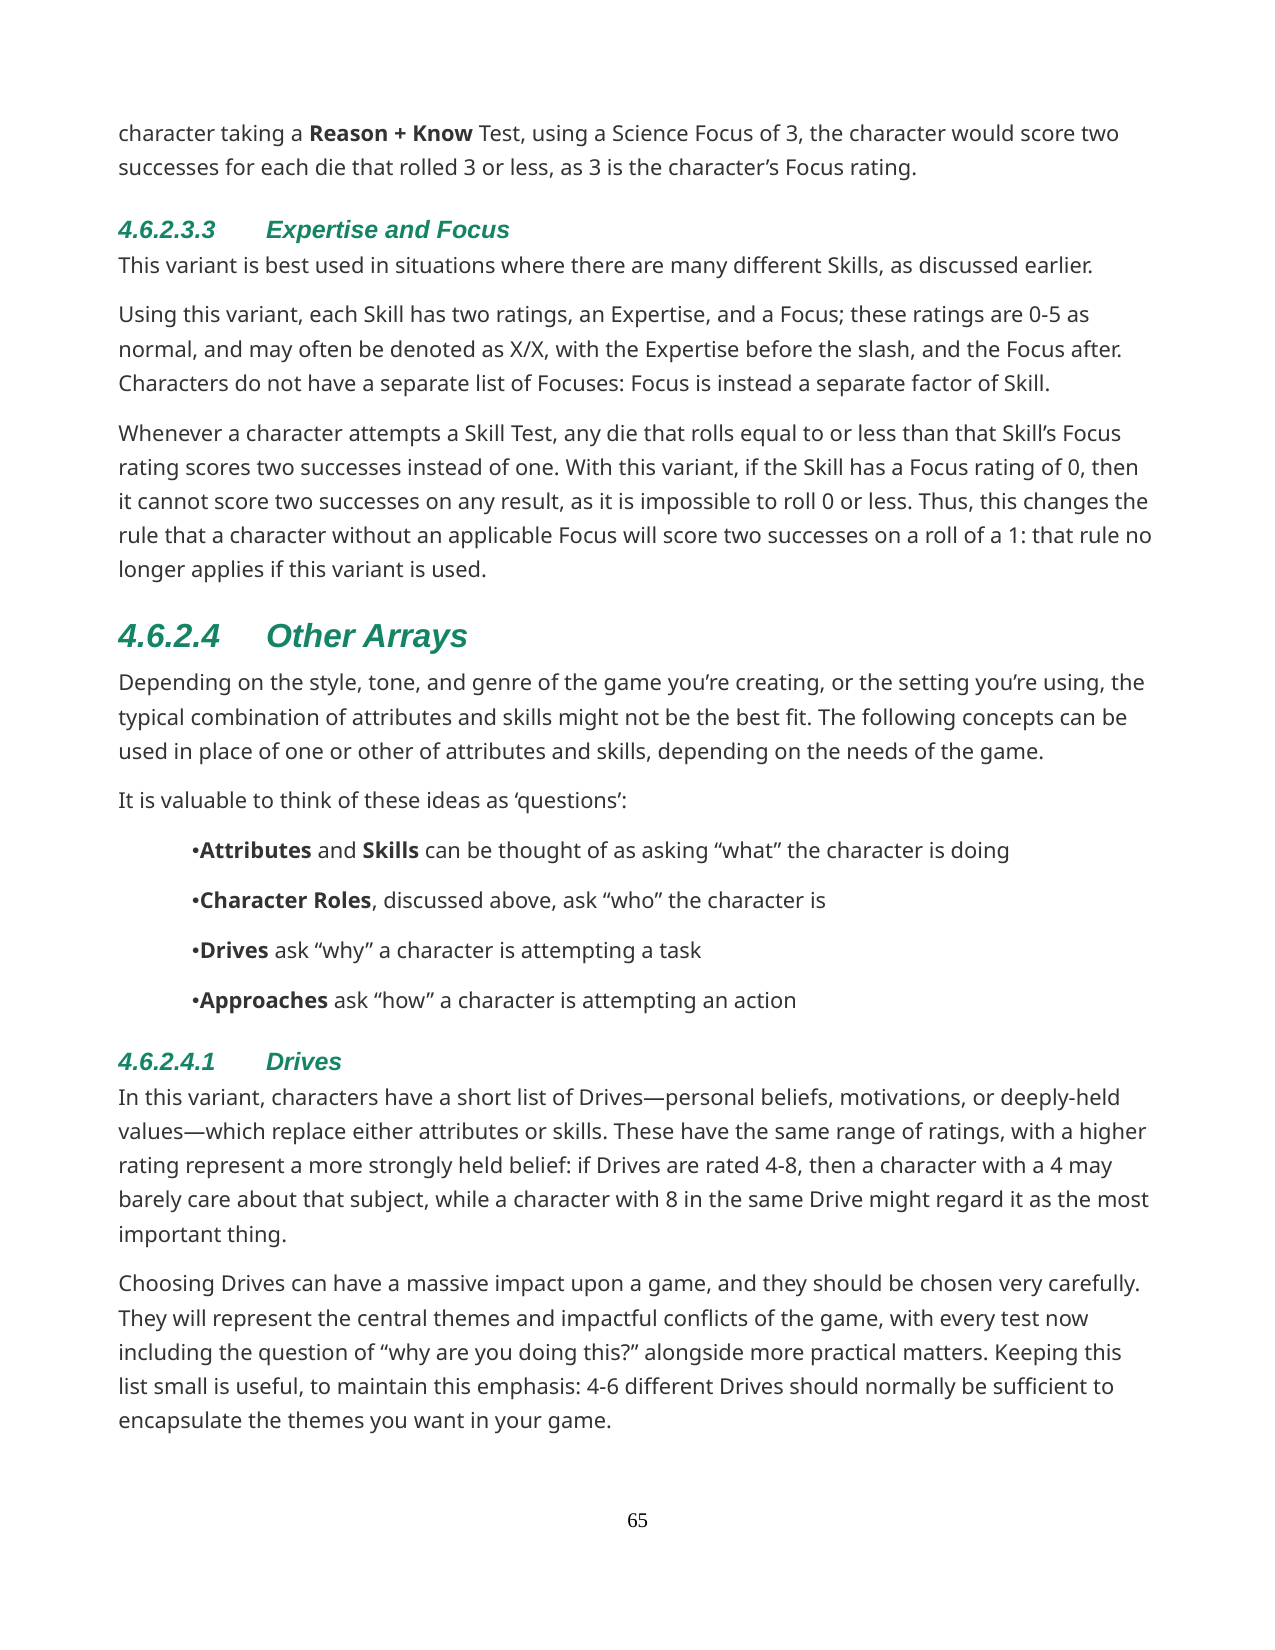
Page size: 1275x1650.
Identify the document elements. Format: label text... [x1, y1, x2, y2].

subtitle Other Arrays [118, 616, 1157, 655]
text This variant is best used in situations where there are many different Skills, as discussed earlier. [118, 249, 1157, 279]
list Character Roles, discussed above, ask “who” the character is [118, 885, 1157, 915]
text In this variant, characters have a short list of Drives—personal beliefs, motivations, or deeply-held values—which replace either attributes or skills. These have the same range of ratings, with a higher rating represent a more strongly held belief: if Drives are rated 4-8, then a character with a 4 may barely care about that subject, while a character with 8 in the same Drive might regard it as the most important thing. [118, 1082, 1157, 1248]
list Attributes and Skills can be thought of as asking “what” the character is doing [118, 835, 1157, 865]
text Choosing Drives can have a massive impact upon a game, and they should be chosen very carefully. They will represent the central themes and impactful conflicts of the game, with every test now including the question of “why are you doing this?” alongside more practical matters. Keeping this list small is useful, to maintain this emphasis: 4-6 different Drives should normally be sufficient to encapsulate the themes you want in your game. [118, 1268, 1157, 1435]
subtitle Expertise and Focus [118, 214, 1157, 243]
list Drives ask “why” a character is attempting a task [118, 935, 1157, 965]
text Whenever a character attempts a Skill Test, any die that rolls equal to or less than that Skill’s Focus rating scores two successes instead of one. With this variant, if the Skill has a Focus rating of 0, then it cannot score two successes on any result, as it is impossible to roll 0 or less. Thus, this changes the rule that a character without an applicable Focus will score two successes on a roll of a 1: that rule no longer applies if this variant is used. [118, 417, 1157, 584]
text character taking a Reason + Know Test, using a Science Focus of 3, the character would score two successes for each die that rolled 3 or less, as 3 is the character’s Focus rating. [118, 118, 1157, 182]
text Depending on the style, tone, and genre of the game you’re creating, or the setting you’re using, the typical combination of attributes and skills might not be the best fit. The following concepts can be used in place of one or other of attributes and skills, depending on the needs of the game. [118, 667, 1157, 766]
text It is valuable to think of these ideas as ‘questions’: [118, 786, 1157, 815]
list Approaches ask “how” a character is attempting an action [118, 985, 1157, 1014]
text Using this variant, each Skill has two ratings, an Expertise, and a Focus; these ratings are 0-5 as normal, and may often be denoted as X/X, with the Expertise before the slash, and the Focus after. Characters do not have a separate list of Focuses: Focus is instead a separate factor of Skill. [118, 299, 1157, 397]
subtitle Drives [118, 1047, 1157, 1076]
